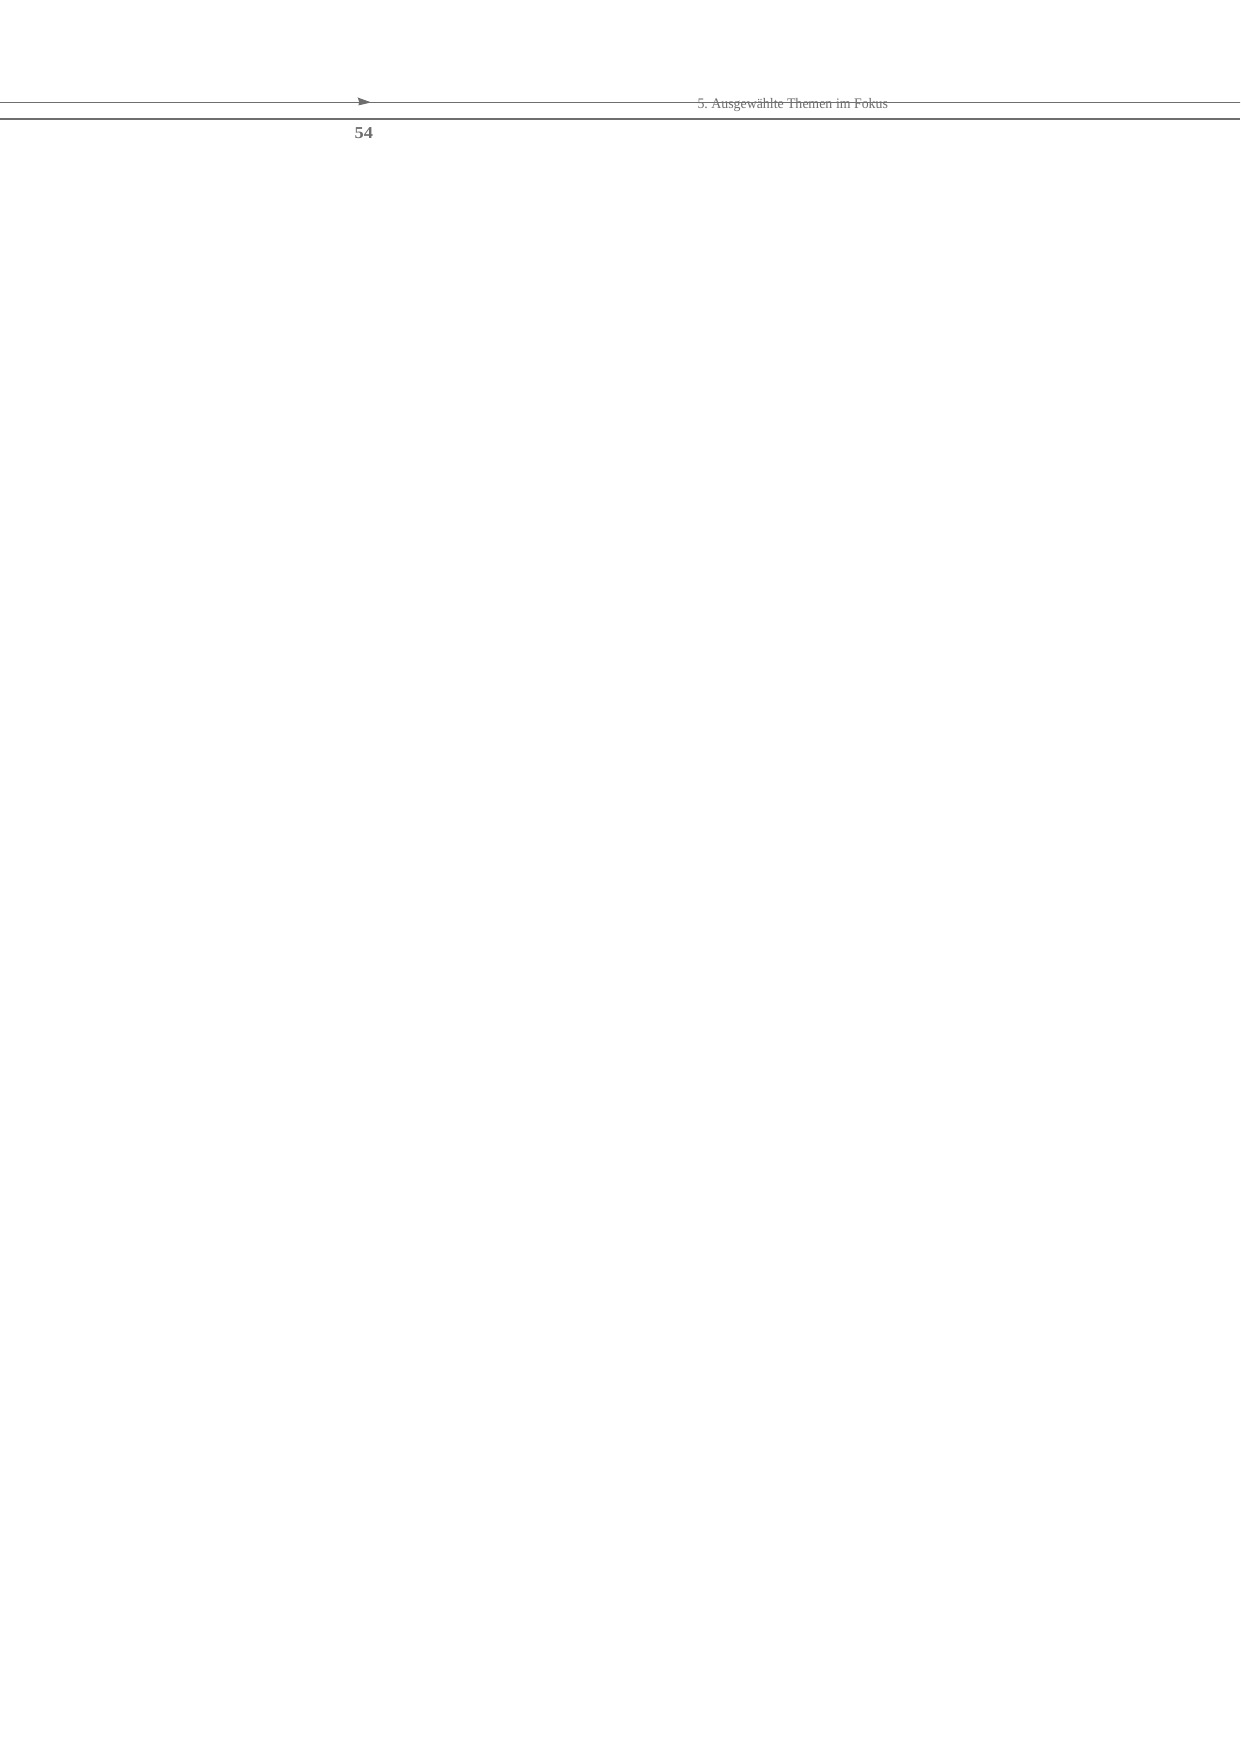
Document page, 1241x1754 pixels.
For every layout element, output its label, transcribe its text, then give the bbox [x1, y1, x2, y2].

text 54 [354, 123, 1240, 142]
